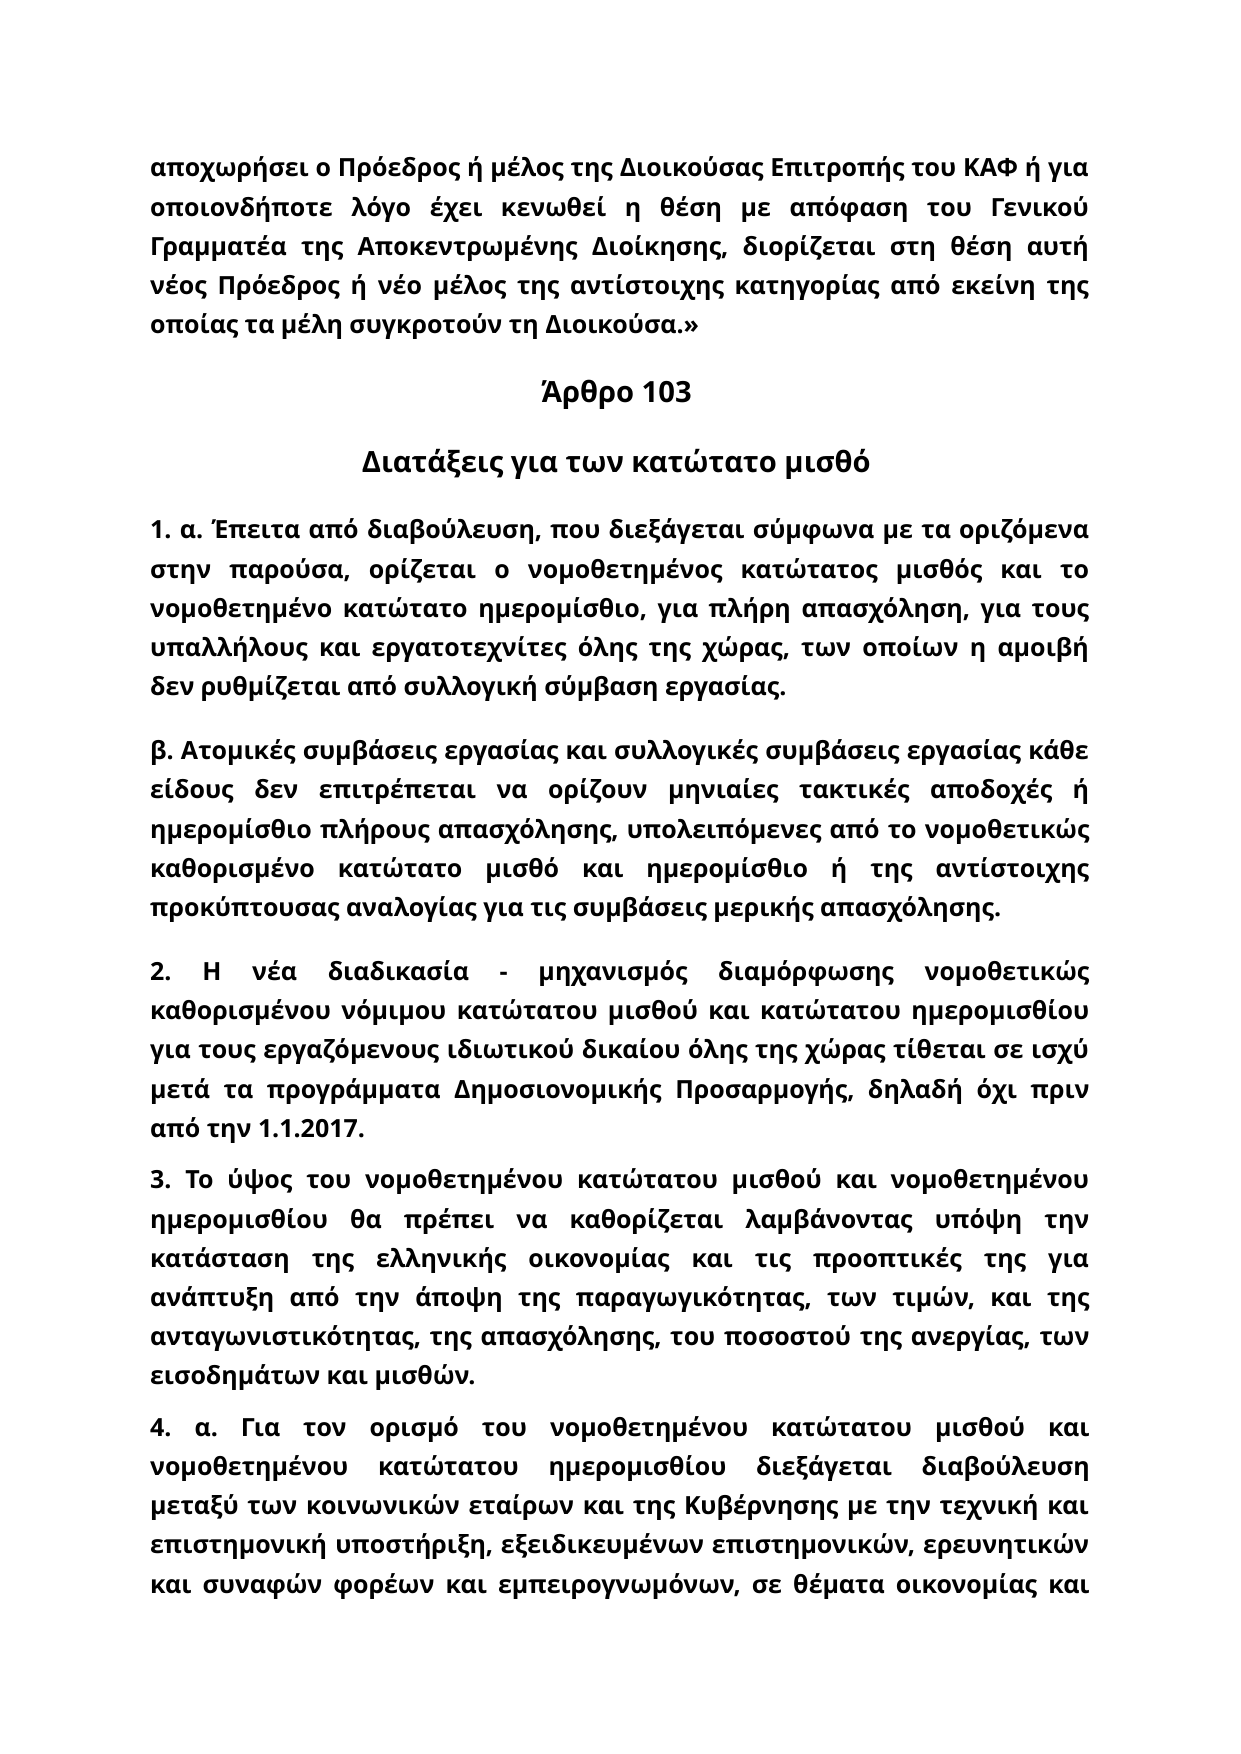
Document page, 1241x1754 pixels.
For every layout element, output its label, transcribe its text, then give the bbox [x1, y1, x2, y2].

text 1. α. Έπειτα από διαβούλευση, που διεξάγεται σύμφωνα με τα οριζόμενα στην παρούσα, ορίζεται ο νομοθετημένος κατώτατος μισθός και το νομοθετημένο κατώτατο ημερομίσθιο, για πλήρη απασχόληση, για τους υπαλλήλους και εργατοτεχνίτες όλης της χώρας, των οποίων η αμοιβή δεν ρυθμίζεται από συλλογική σύμβαση εργασίας. [150, 512, 1090, 703]
subtitle Διατάξεις για των κατώτατο μισθό [150, 441, 1090, 481]
text 2. Η νέα διαδικασία - μηχανισμός διαμόρφωσης νομοθετικώς καθορισμένου νόμιμου κατώτατου μισθού και κατώτατου ημερομισθίου για τους εργαζόμενους ιδιωτικού δικαίου όλης της χώρας τίθεται σε ισχύ μετά τα προγράμματα Δημοσιονομικής Προσαρμογής, δηλαδή όχι πριν από την 1.1.2017. [150, 954, 1090, 1144]
text β. Ατομικές συμβάσεις εργασίας και συλλογικές συμβάσεις εργασίας κάθε είδους δεν επιτρέπεται να ορίζουν μηνιαίες τακτικές αποδοχές ή ημερομίσθιο πλήρους απασχόλησης, υπολειπόμενες από το νομοθετικώς καθορισμένο κατώτατο μισθό και ημερομίσθιο ή της αντίστοιχης προκύπτουσας αναλογίας για τις συμβάσεις μερικής απασχόλησης. [150, 733, 1090, 924]
text 4. α. Για τον ορισμό του νομοθετημένου κατώτατου μισθού και νομοθετημένου κατώτατου ημερομισθίου διεξάγεται διαβούλευση μεταξύ των κοινωνικών εταίρων και της Κυβέρνησης με την τεχνική και επιστημονική υποστήριξη, εξειδικευμένων επιστημονικών, ερευνητικών και συναφών φορέων και εμπειρογνωμόνων, σε θέματα οικονομίας και [150, 1409, 1090, 1600]
text 3. Το ύψος του νομοθετημένου κατώτατου μισθού και νομοθετημένου ημερομισθίου θα πρέπει να καθορίζεται λαμβάνοντας υπόψη την κατάσταση της ελληνικής οικονομίας και τις προοπτικές της για ανάπτυξη από την άποψη της παραγωγικότητας, των τιμών, και της ανταγωνιστικότητας, της απασχόλησης, του ποσοστού της ανεργίας, των εισοδημάτων και μισθών. [150, 1162, 1090, 1392]
text αποχωρήσει ο Πρόεδρος ή μέλος της Διοικούσας Επιτροπής του ΚΑΦ ή για οποιονδήποτε λόγο έχει κενωθεί η θέση με απόφαση του Γενικού Γραμματέα της Αποκεντρωμένης Διοίκησης, διορίζεται στη θέση αυτή νέος Πρόεδρος ή νέο μέλος της αντίστοιχης κατηγορίας από εκείνη της οποίας τα μέλη συγκροτούν τη Διοικούσα.» [150, 150, 1090, 341]
subtitle Άρθρο 103 [150, 371, 1090, 411]
